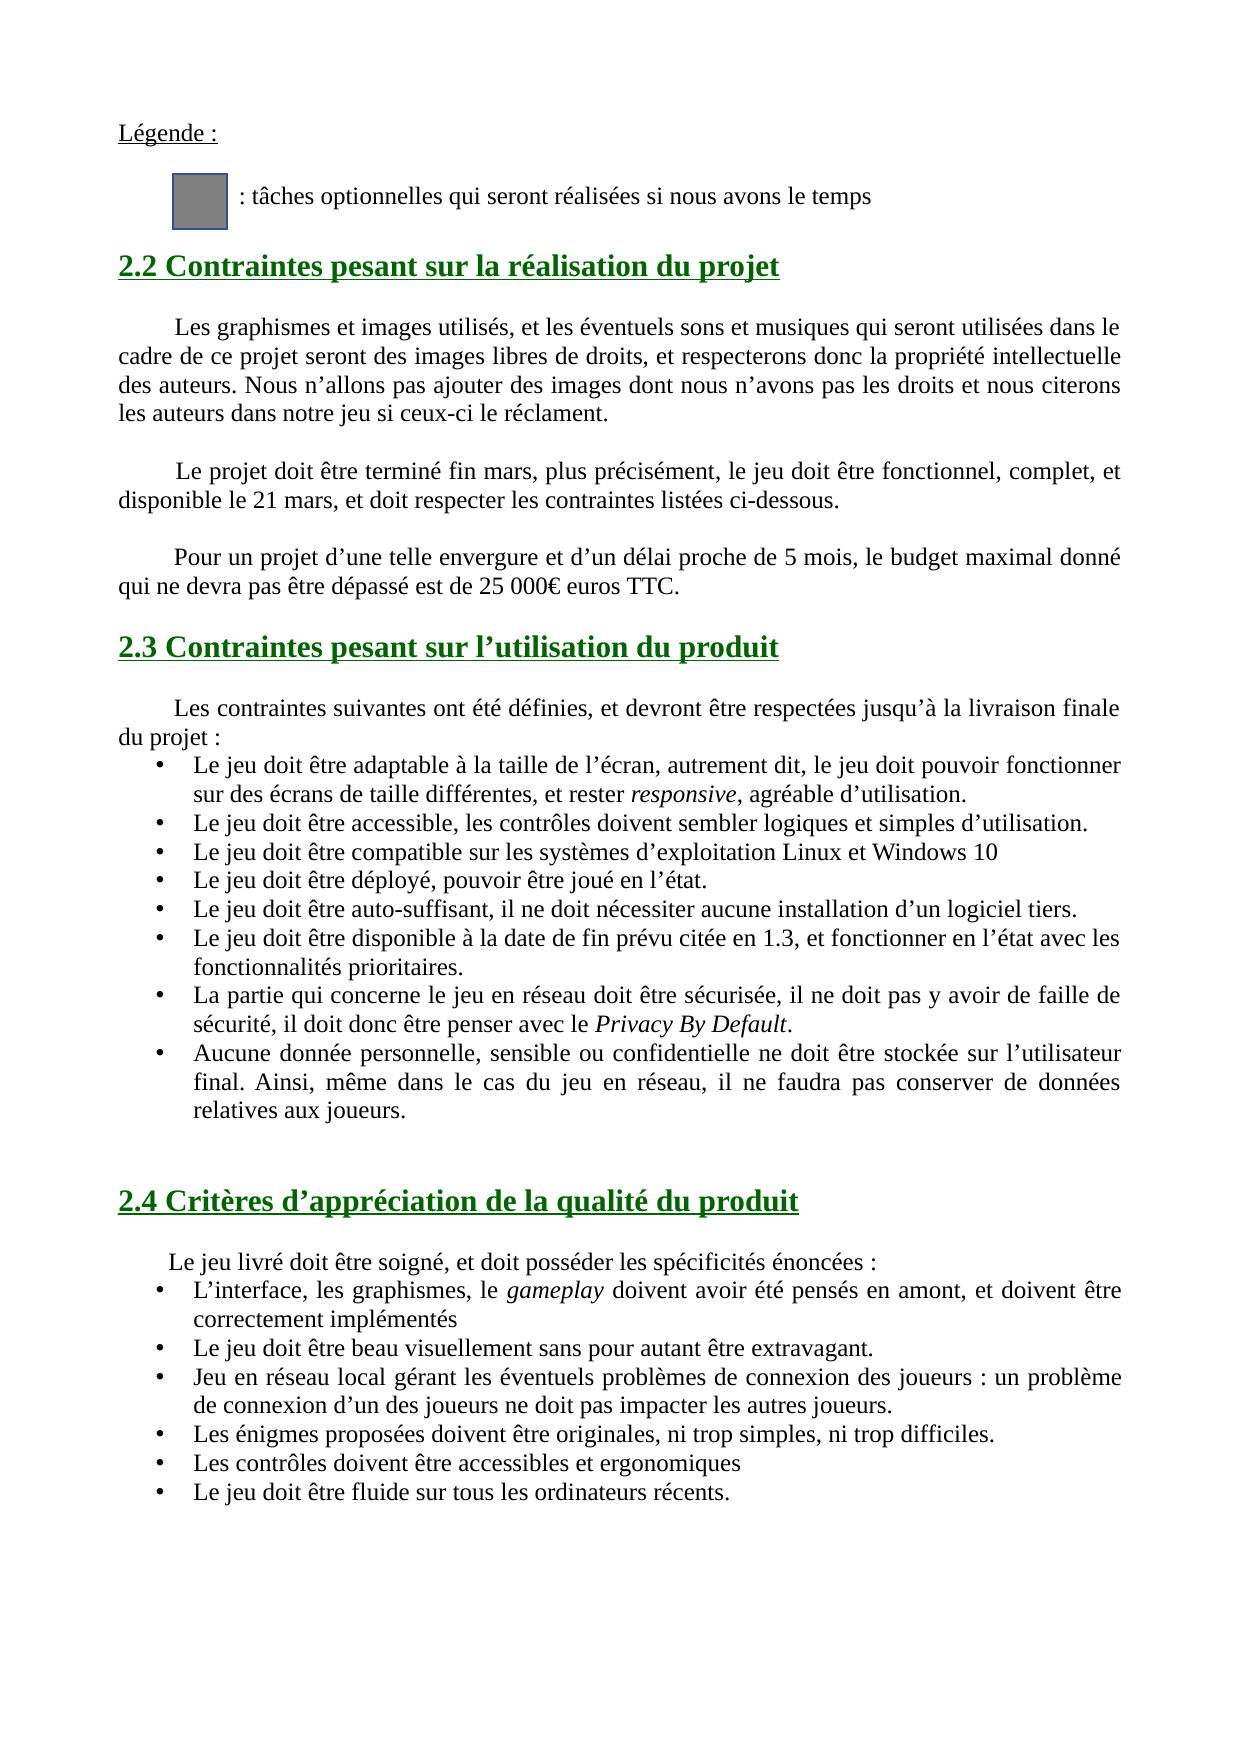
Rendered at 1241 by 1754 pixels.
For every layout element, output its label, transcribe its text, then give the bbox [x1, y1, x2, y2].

list Le jeu doit être fluide sur tous les ordinateurs récents. [156, 1477, 1122, 1505]
list Les contrôles doivent être accessibles et ergonomiques [156, 1448, 1122, 1477]
list Le jeu doit être adaptable à la taille de l’écran, autrement dit, le jeu doit pouvoir fonctionner sur des écrans de taille différentes, et rester responsive, agréable d’utilisation. [156, 751, 1122, 808]
text 2.4 Critères d’appréciation de la qualité du produit [118, 1182, 1122, 1218]
list Le jeu doit être accessible, les contrôles doivent sembler logiques et simples d’utilisation. [156, 808, 1122, 837]
text : tâches optionnelles qui seront réalisées si nous avons le temps [228, 176, 1122, 212]
list Le jeu doit être disponible à la date de fin prévu citée en 1.3, et fonctionner en l’état avec les fonctionnalités prioritaires. [156, 923, 1122, 981]
list Le jeu doit être compatible sur les systèmes d’exploitation Linux et Windows 10 [156, 837, 1122, 866]
text Le projet doit être terminé fin mars, plus précisément, le jeu doit être fonctionnel, complet, et disponible le 21 mars, et doit respecter les contraintes listées ci-dessous. [118, 456, 1122, 513]
list Les énigmes proposées doivent être originales, ni trop simples, ni trop difficiles. [156, 1419, 1122, 1448]
text 2.3 Contraintes pesant sur l’utilisation du produit [118, 628, 1122, 664]
text Les graphismes et images utilisés, et les éventuels sons et musiques qui seront utilisées dans le cadre de ce projet seront des images libres de droits, et respecterons donc la propriété intellectuelle des auteurs. Nous n’allons pas ajouter des images dont nous n’avons pas les droits et nous citerons les auteurs dans notre jeu si ceux-ci le réclament. [118, 312, 1122, 427]
text [118, 176, 172, 212]
list Jeu en réseau local gérant les éventuels problèmes de connexion des joueurs : un problème de connexion d’un des joueurs ne doit pas impacter les autres joueurs. [156, 1362, 1122, 1419]
text 2.2 Contraintes pesant sur la réalisation du projet [118, 247, 1122, 283]
list La partie qui concerne le jeu en réseau doit être sécurisée, il ne doit pas y avoir de faille de sécurité, il doit donc être penser avec le Privacy By Default. [156, 981, 1122, 1038]
list Le jeu doit être déployé, pouvoir être joué en l’état. [156, 866, 1122, 894]
list L’interface, les graphismes, le gameplay doivent avoir été pensés en amont, et doivent être correctement implémentés [156, 1275, 1122, 1333]
text Pour un projet d’une telle envergure et d’un délai proche de 5 mois, le budget maximal donné qui ne devra pas être dépassé est de 25 000€ euros TTC. [118, 542, 1122, 600]
list Le jeu doit être beau visuellement sans pour autant être extravagant. [156, 1333, 1122, 1362]
text Les contraintes suivantes ont été définies, et devront être respectées jusqu’à la livraison finale du projet : [118, 693, 1122, 751]
text Légende : [118, 118, 1122, 147]
list Aucune donnée personnelle, sensible ou confidentielle ne doit être stockée sur l’utilisateur final. Ainsi, même dans le cas du jeu en réseau, il ne faudra pas conserver de données relatives aux joueurs. [156, 1038, 1122, 1124]
list Le jeu doit être auto-suffisant, il ne doit nécessiter aucune installation d’un logiciel tiers. [156, 894, 1122, 923]
text Le jeu livré doit être soigné, et doit posséder les spécificités énoncées : [118, 1247, 1122, 1275]
